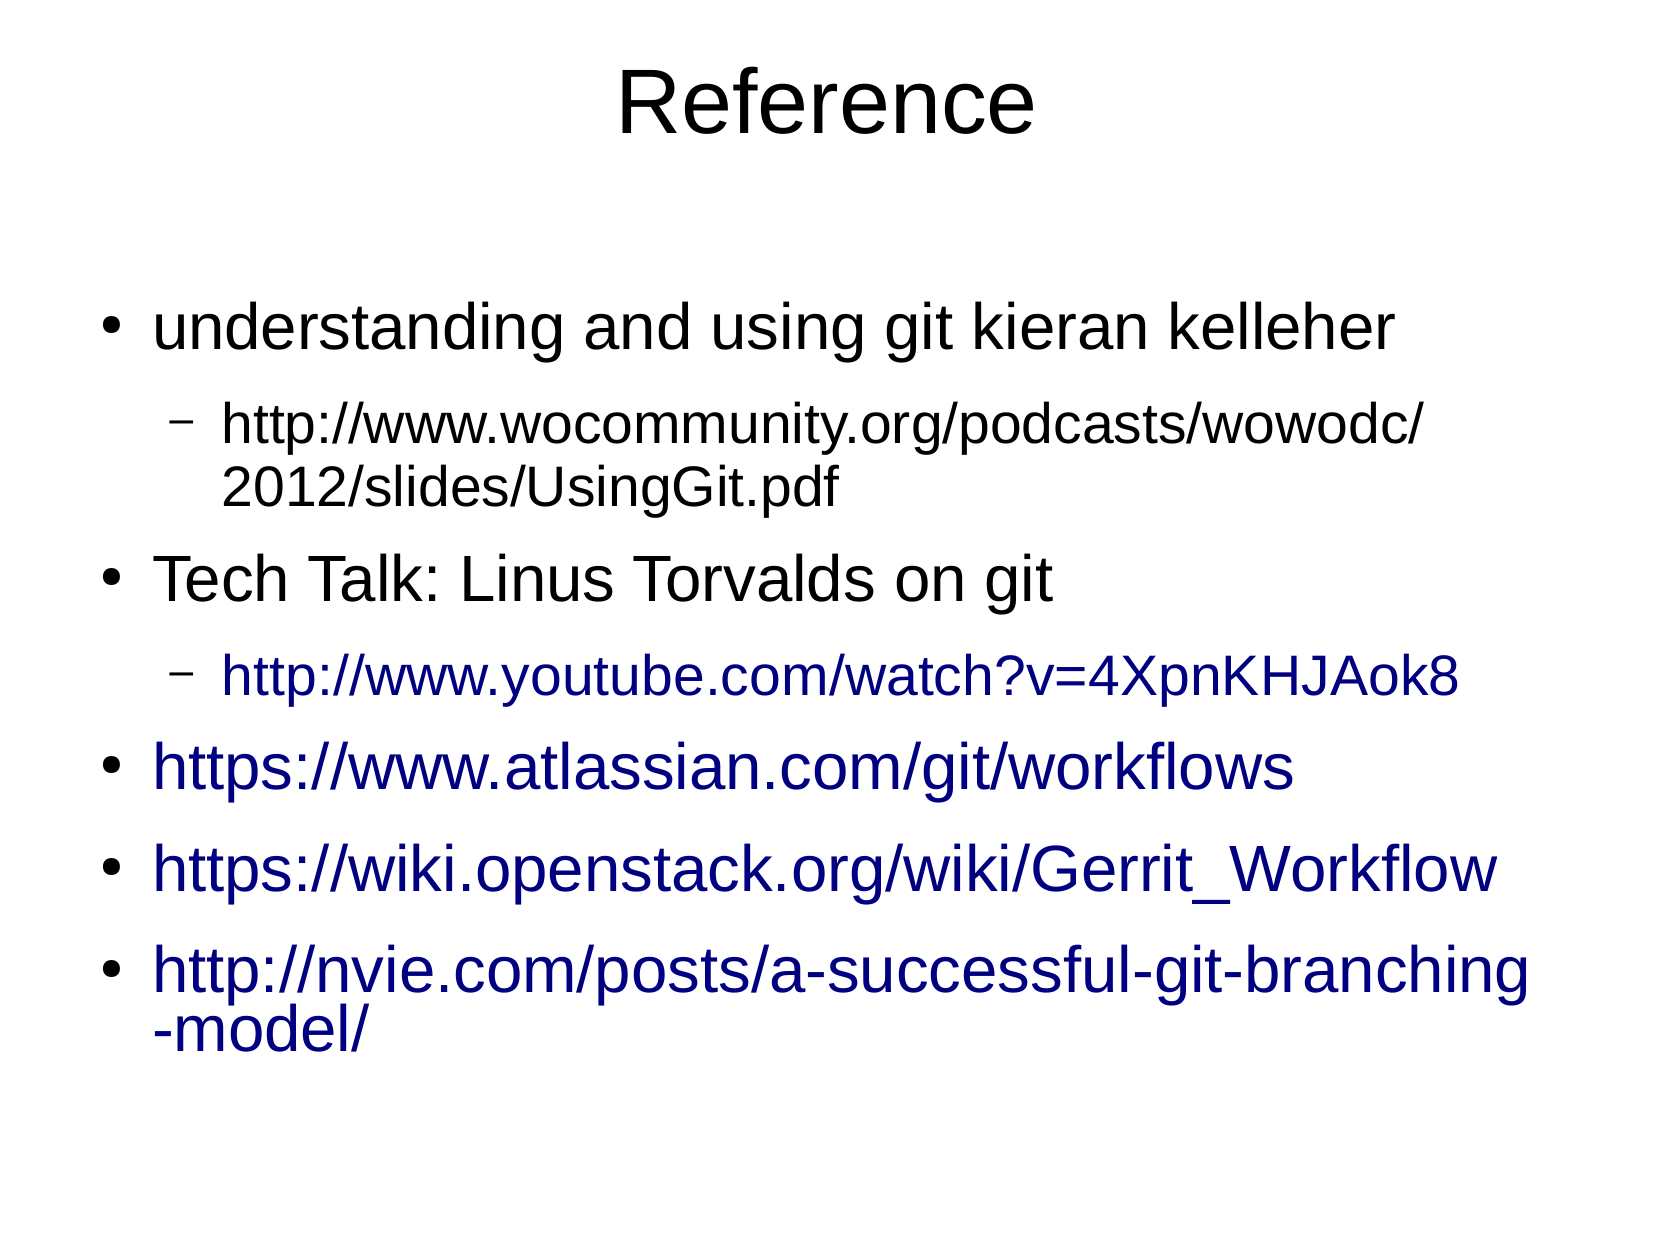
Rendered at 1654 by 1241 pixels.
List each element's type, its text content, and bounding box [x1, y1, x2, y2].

list understanding and using git kieran kelleher http://www.wocommunity.org/podcasts/wowodc/2012/slides/UsingGit.pdf Tech Talk: Linus Torvalds on git http://www.youtube.com/watch?v=4XpnKHJAok8 https://www.atlassian.com/git/workflows https://wiki.openstack.org/wiki/Gerrit_Workflow http://nvie.com/posts/a-successful-git-branching-model/ [82, 290, 1538, 1010]
title Reference [82, 49, 1571, 257]
